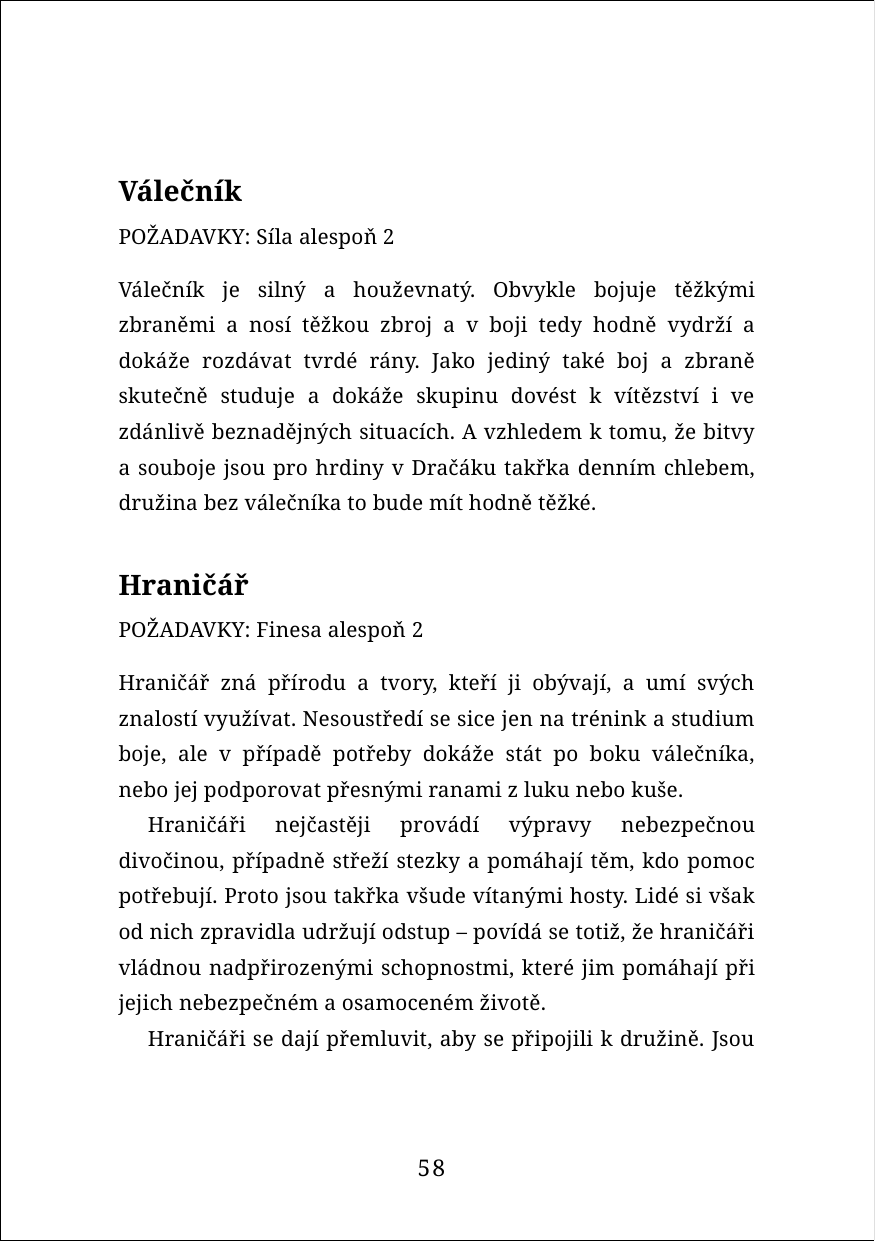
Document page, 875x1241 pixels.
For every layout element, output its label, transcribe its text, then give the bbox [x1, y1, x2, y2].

subtitle Válečník [118, 172, 756, 210]
text POŽADAVKY: Síla alespoň 2 [118, 222, 756, 250]
subtitle Hraničář [118, 565, 756, 603]
text POŽADAVKY: Finesa alespoň 2 [118, 615, 756, 644]
text Válečník je silný a houževnatý. Obvykle bojuje těžkými zbraněmi a nosí těžkou zbroj a v boji tedy hodně vydrží a dokáže rozdávat tvrdé rány. Jako jediný také boj a zbraně skutečně studuje a dokáže skupinu dovést k vítězství i ve zdánlivě beznadějných situacích. A vzhledem k tomu, že bitvy a souboje jsou pro hrdiny v Dračáku takřka denním chlebem, družina bez válečníka to bude mít hodně těžké. [118, 275, 756, 517]
text Hraničář zná přírodu a tvory, kteří ji obývají, a umí svých znalostí využívat. Nesoustředí se sice jen na trénink a studium boje, ale v případě potřeby dokáže stát po boku válečníka, nebo jej podporovat přesnými ranami z luku nebo kuše. Hraničáři nejčastěji provádí výpravy nebezpečnou divočinou, případně střeží stezky a pomáhají těm, kdo pomoc potřebují. Proto jsou takřka všude vítanými hosty. Lidé si však od nich zpravidla udržují odstup – povídá se totiž, že hraničáři vládnou nadpřirozenými schopnostmi, které jim pomáhají při jejich nebezpečném a osamoceném životě. Hraničáři se dají přemluvit, aby se připojili k družině. Jsou [118, 668, 756, 1052]
